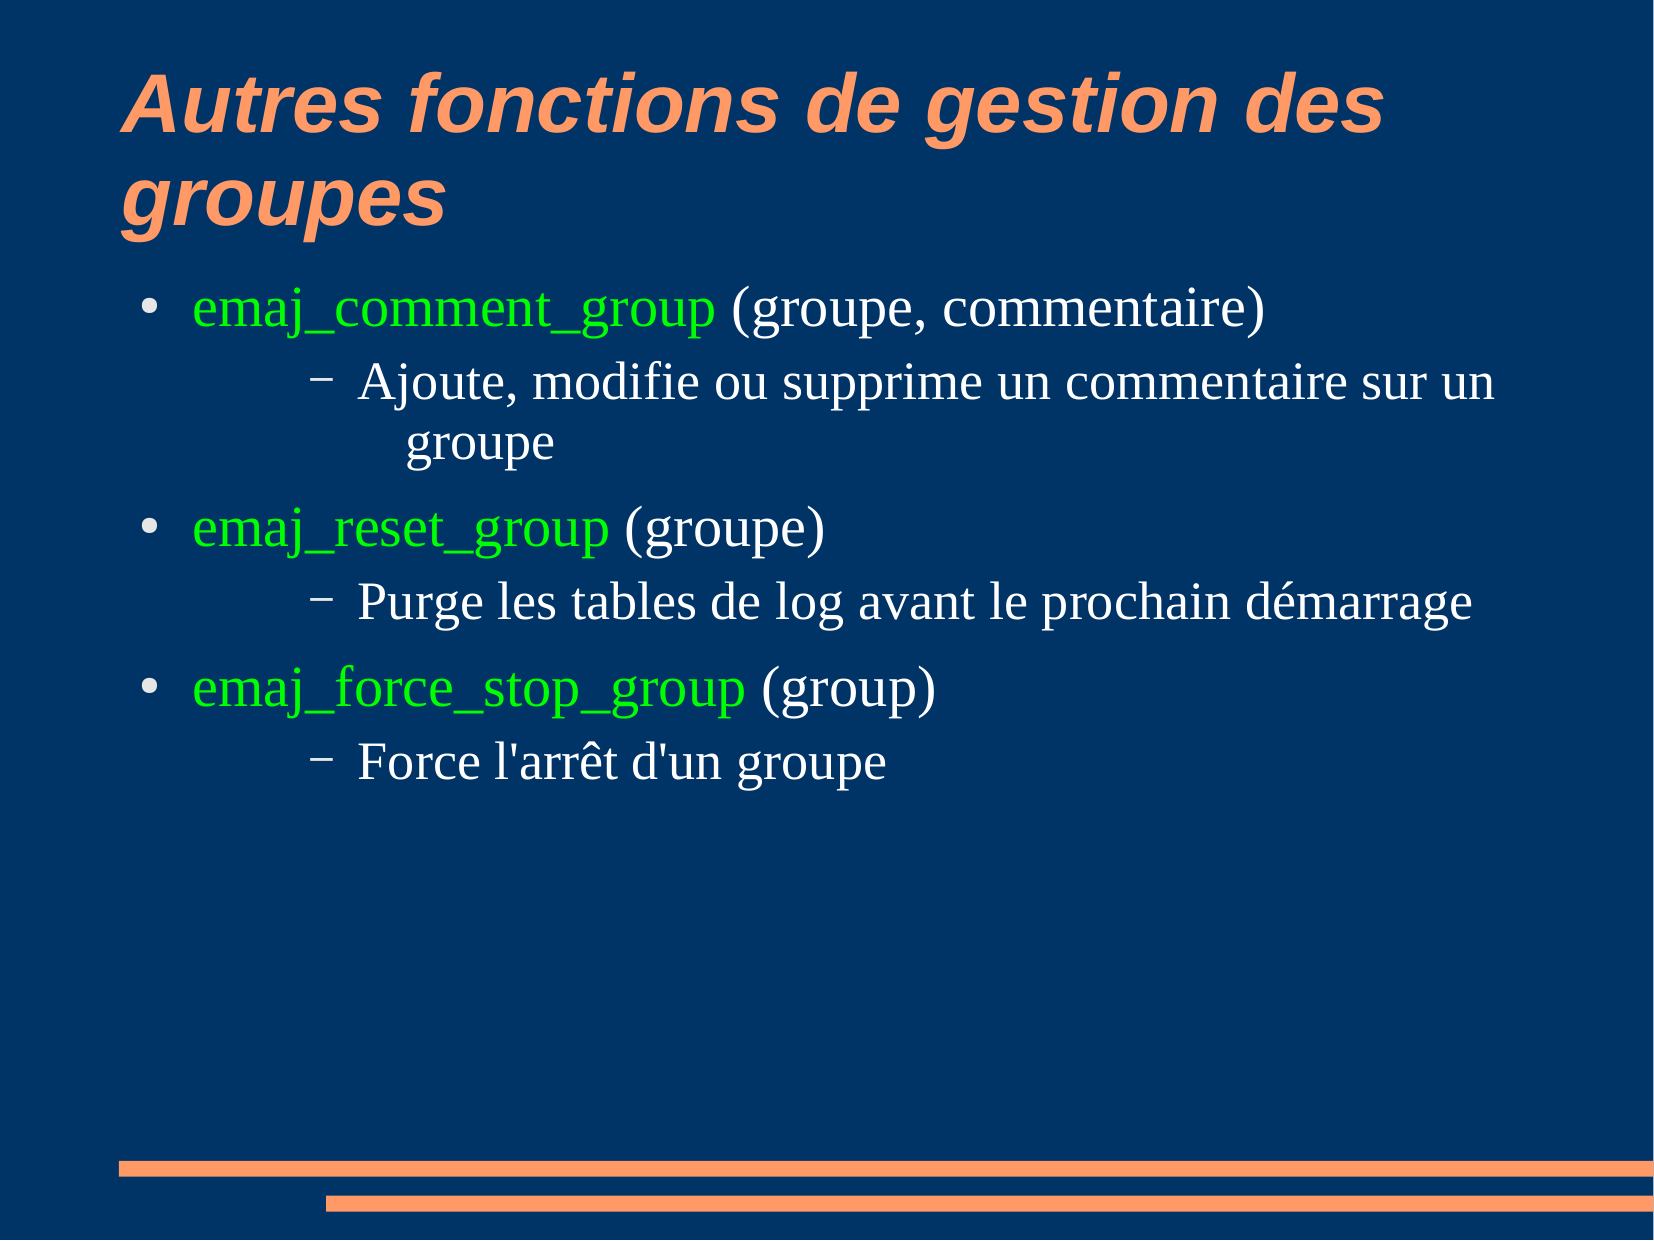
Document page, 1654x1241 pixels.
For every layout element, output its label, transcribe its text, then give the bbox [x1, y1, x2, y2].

title Autres fonctions de gestion des groupes [121, 53, 1534, 246]
list emaj_comment_group (groupe, commentaire) Ajoute, modifie ou supprime un commentaire sur un groupe emaj_reset_group (groupe) Purge les tables de log avant le prochain démarrage emaj_force_stop_group (group) Force l'arrêt d'un groupe [121, 274, 1561, 1070]
